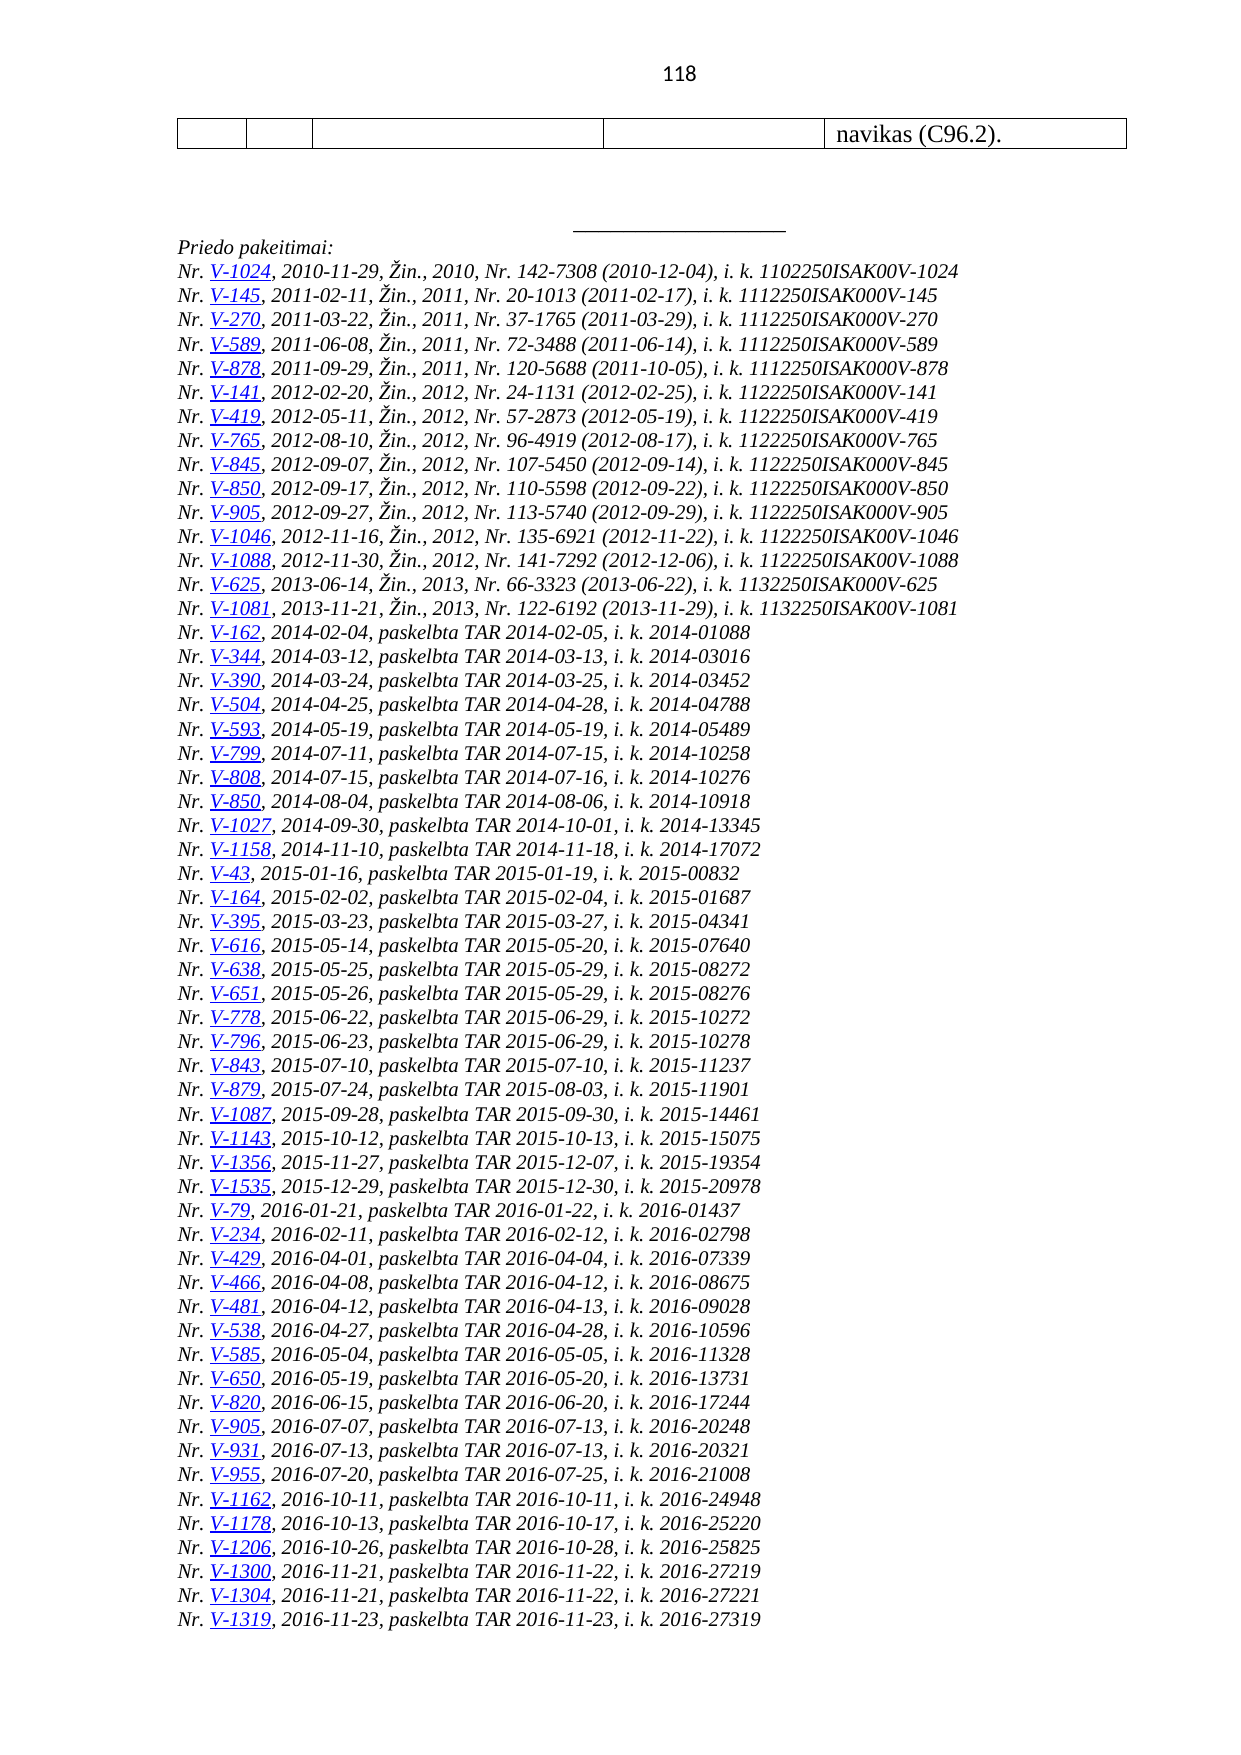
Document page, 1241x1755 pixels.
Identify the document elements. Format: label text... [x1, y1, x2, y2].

text Nr. V-1027, 2014-09-30, paskelbta TAR 2014-10-01, i. k. 2014-13345 [177, 813, 1181, 837]
text Nr. V-390, 2014-03-24, paskelbta TAR 2014-03-25, i. k. 2014-03452 [177, 668, 1181, 692]
text Nr. V-1046, 2012-11-16, Žin., 2012, Nr. 135-6921 (2012-11-22), i. k. 1122250ISAK00V-1046 [177, 524, 1181, 548]
text Nr. V-879, 2015-07-24, paskelbta TAR 2015-08-03, i. k. 2015-11901 [177, 1077, 1181, 1101]
text Nr. V-141, 2012-02-20, Žin., 2012, Nr. 24-1131 (2012-02-25), i. k. 1122250ISAK000V-141 [177, 379, 1181, 404]
text Nr. V-164, 2015-02-02, paskelbta TAR 2015-02-04, i. k. 2015-01687 [177, 885, 1181, 909]
text Nr. V-270, 2011-03-22, Žin., 2011, Nr. 37-1765 (2011-03-29), i. k. 1112250ISAK000V-270 [177, 307, 1181, 331]
text Nr. V-808, 2014-07-15, paskelbta TAR 2014-07-16, i. k. 2014-10276 [177, 764, 1181, 789]
text Nr. V-419, 2012-05-11, Žin., 2012, Nr. 57-2873 (2012-05-19), i. k. 1122250ISAK000V-419 [177, 404, 1181, 428]
text Nr. V-1088, 2012-11-30, Žin., 2012, Nr. 141-7292 (2012-12-06), i. k. 1122250ISAK00V-1088 [177, 548, 1181, 572]
text Nr. V-651, 2015-05-26, paskelbta TAR 2015-05-29, i. k. 2015-08276 [177, 981, 1181, 1005]
text Nr. V-429, 2016-04-01, paskelbta TAR 2016-04-04, i. k. 2016-07339 [177, 1246, 1181, 1270]
text Nr. V-344, 2014-03-12, paskelbta TAR 2014-03-13, i. k. 2014-03016 [177, 644, 1181, 668]
text Nr. V-931, 2016-07-13, paskelbta TAR 2016-07-13, i. k. 2016-20321 [177, 1438, 1181, 1462]
text Nr. V-799, 2014-07-11, paskelbta TAR 2014-07-15, i. k. 2014-10258 [177, 741, 1181, 764]
text Nr. V-1356, 2015-11-27, paskelbta TAR 2015-12-07, i. k. 2015-19354 [177, 1149, 1181, 1174]
text Nr. V-145, 2011-02-11, Žin., 2011, Nr. 20-1013 (2011-02-17), i. k. 1112250ISAK000V-145 [177, 283, 1181, 307]
text Nr. V-778, 2015-06-22, paskelbta TAR 2015-06-29, i. k. 2015-10272 [177, 1005, 1181, 1029]
text Nr. V-1087, 2015-09-28, paskelbta TAR 2015-09-30, i. k. 2015-14461 [177, 1101, 1181, 1126]
text Nr. V-850, 2014-08-04, paskelbta TAR 2014-08-06, i. k. 2014-10918 [177, 789, 1181, 813]
text Nr. V-1178, 2016-10-13, paskelbta TAR 2016-10-17, i. k. 2016-25220 [177, 1511, 1181, 1534]
text Nr. V-650, 2016-05-19, paskelbta TAR 2016-05-20, i. k. 2016-13731 [177, 1366, 1181, 1390]
table_cell navikas (C96.2). [825, 119, 1126, 148]
text Nr. V-481, 2016-04-12, paskelbta TAR 2016-04-13, i. k. 2016-09028 [177, 1294, 1181, 1318]
text Nr. V-905, 2016-07-07, paskelbta TAR 2016-07-13, i. k. 2016-20248 [177, 1414, 1181, 1438]
text Nr. V-538, 2016-04-27, paskelbta TAR 2016-04-28, i. k. 2016-10596 [177, 1318, 1181, 1342]
text Nr. V-1158, 2014-11-10, paskelbta TAR 2014-11-18, i. k. 2014-17072 [177, 837, 1181, 861]
text Nr. V-850, 2012-09-17, Žin., 2012, Nr. 110-5598 (2012-09-22), i. k. 1122250ISAK000V-850 [177, 476, 1181, 500]
text Nr. V-616, 2015-05-14, paskelbta TAR 2015-05-20, i. k. 2015-07640 [177, 933, 1181, 957]
text Nr. V-1081, 2013-11-21, Žin., 2013, Nr. 122-6192 (2013-11-29), i. k. 1132250ISAK00V-1081 [177, 596, 1181, 620]
text Nr. V-796, 2015-06-23, paskelbta TAR 2015-06-29, i. k. 2015-10278 [177, 1029, 1181, 1053]
text Nr. V-1535, 2015-12-29, paskelbta TAR 2015-12-30, i. k. 2015-20978 [177, 1174, 1181, 1198]
text Nr. V-589, 2011-06-08, Žin., 2011, Nr. 72-3488 (2011-06-14), i. k. 1112250ISAK000V-589 [177, 331, 1181, 356]
text Nr. V-234, 2016-02-11, paskelbta TAR 2016-02-12, i. k. 2016-02798 [177, 1222, 1181, 1246]
table_cell [247, 119, 312, 148]
text Priedo pakeitimai: [177, 235, 1181, 259]
text Nr. V-1206, 2016-10-26, paskelbta TAR 2016-10-28, i. k. 2016-25825 [177, 1534, 1181, 1559]
text Nr. V-466, 2016-04-08, paskelbta TAR 2016-04-12, i. k. 2016-08675 [177, 1270, 1181, 1294]
text Nr. V-820, 2016-06-15, paskelbta TAR 2016-06-20, i. k. 2016-17244 [177, 1390, 1181, 1414]
text Nr. V-955, 2016-07-20, paskelbta TAR 2016-07-25, i. k. 2016-21008 [177, 1462, 1181, 1486]
text Nr. V-1143, 2015-10-12, paskelbta TAR 2015-10-13, i. k. 2015-15075 [177, 1126, 1181, 1149]
text _________________ [177, 206, 1181, 235]
text Nr. V-1319, 2016-11-23, paskelbta TAR 2016-11-23, i. k. 2016-27319 [177, 1607, 1181, 1631]
text Nr. V-625, 2013-06-14, Žin., 2013, Nr. 66-3323 (2013-06-22), i. k. 1132250ISAK000V-625 [177, 572, 1181, 596]
text Nr. V-1304, 2016-11-21, paskelbta TAR 2016-11-22, i. k. 2016-27221 [177, 1583, 1181, 1607]
text Nr. V-43, 2015-01-16, paskelbta TAR 2015-01-19, i. k. 2015-00832 [177, 861, 1181, 885]
text Nr. V-585, 2016-05-04, paskelbta TAR 2016-05-05, i. k. 2016-11328 [177, 1342, 1181, 1366]
text Nr. V-395, 2015-03-23, paskelbta TAR 2015-03-27, i. k. 2015-04341 [177, 909, 1181, 933]
text Nr. V-79, 2016-01-21, paskelbta TAR 2016-01-22, i. k. 2016-01437 [177, 1198, 1181, 1222]
text Nr. V-1300, 2016-11-21, paskelbta TAR 2016-11-22, i. k. 2016-27219 [177, 1559, 1181, 1583]
text Nr. V-162, 2014-02-04, paskelbta TAR 2014-02-05, i. k. 2014-01088 [177, 620, 1181, 644]
text Nr. V-878, 2011-09-29, Žin., 2011, Nr. 120-5688 (2011-10-05), i. k. 1112250ISAK000V-878 [177, 356, 1181, 379]
text Nr. V-843, 2015-07-10, paskelbta TAR 2015-07-10, i. k. 2015-11237 [177, 1053, 1181, 1077]
text Nr. V-845, 2012-09-07, Žin., 2012, Nr. 107-5450 (2012-09-14), i. k. 1122250ISAK000V-845 [177, 452, 1181, 476]
table_cell [604, 119, 824, 148]
table_cell [178, 119, 246, 148]
text Nr. V-1162, 2016-10-11, paskelbta TAR 2016-10-11, i. k. 2016-24948 [177, 1486, 1181, 1511]
text Nr. V-905, 2012-09-27, Žin., 2012, Nr. 113-5740 (2012-09-29), i. k. 1122250ISAK000V-905 [177, 500, 1181, 524]
text Nr. V-593, 2014-05-19, paskelbta TAR 2014-05-19, i. k. 2014-05489 [177, 716, 1181, 741]
table_cell [313, 119, 603, 148]
text Nr. V-638, 2015-05-25, paskelbta TAR 2015-05-29, i. k. 2015-08272 [177, 957, 1181, 981]
text Nr. V-504, 2014-04-25, paskelbta TAR 2014-04-28, i. k. 2014-04788 [177, 692, 1181, 716]
text Nr. V-1024, 2010-11-29, Žin., 2010, Nr. 142-7308 (2010-12-04), i. k. 1102250ISAK00V-1024 [177, 259, 1181, 283]
text Nr. V-765, 2012-08-10, Žin., 2012, Nr. 96-4919 (2012-08-17), i. k. 1122250ISAK000V-765 [177, 428, 1181, 452]
